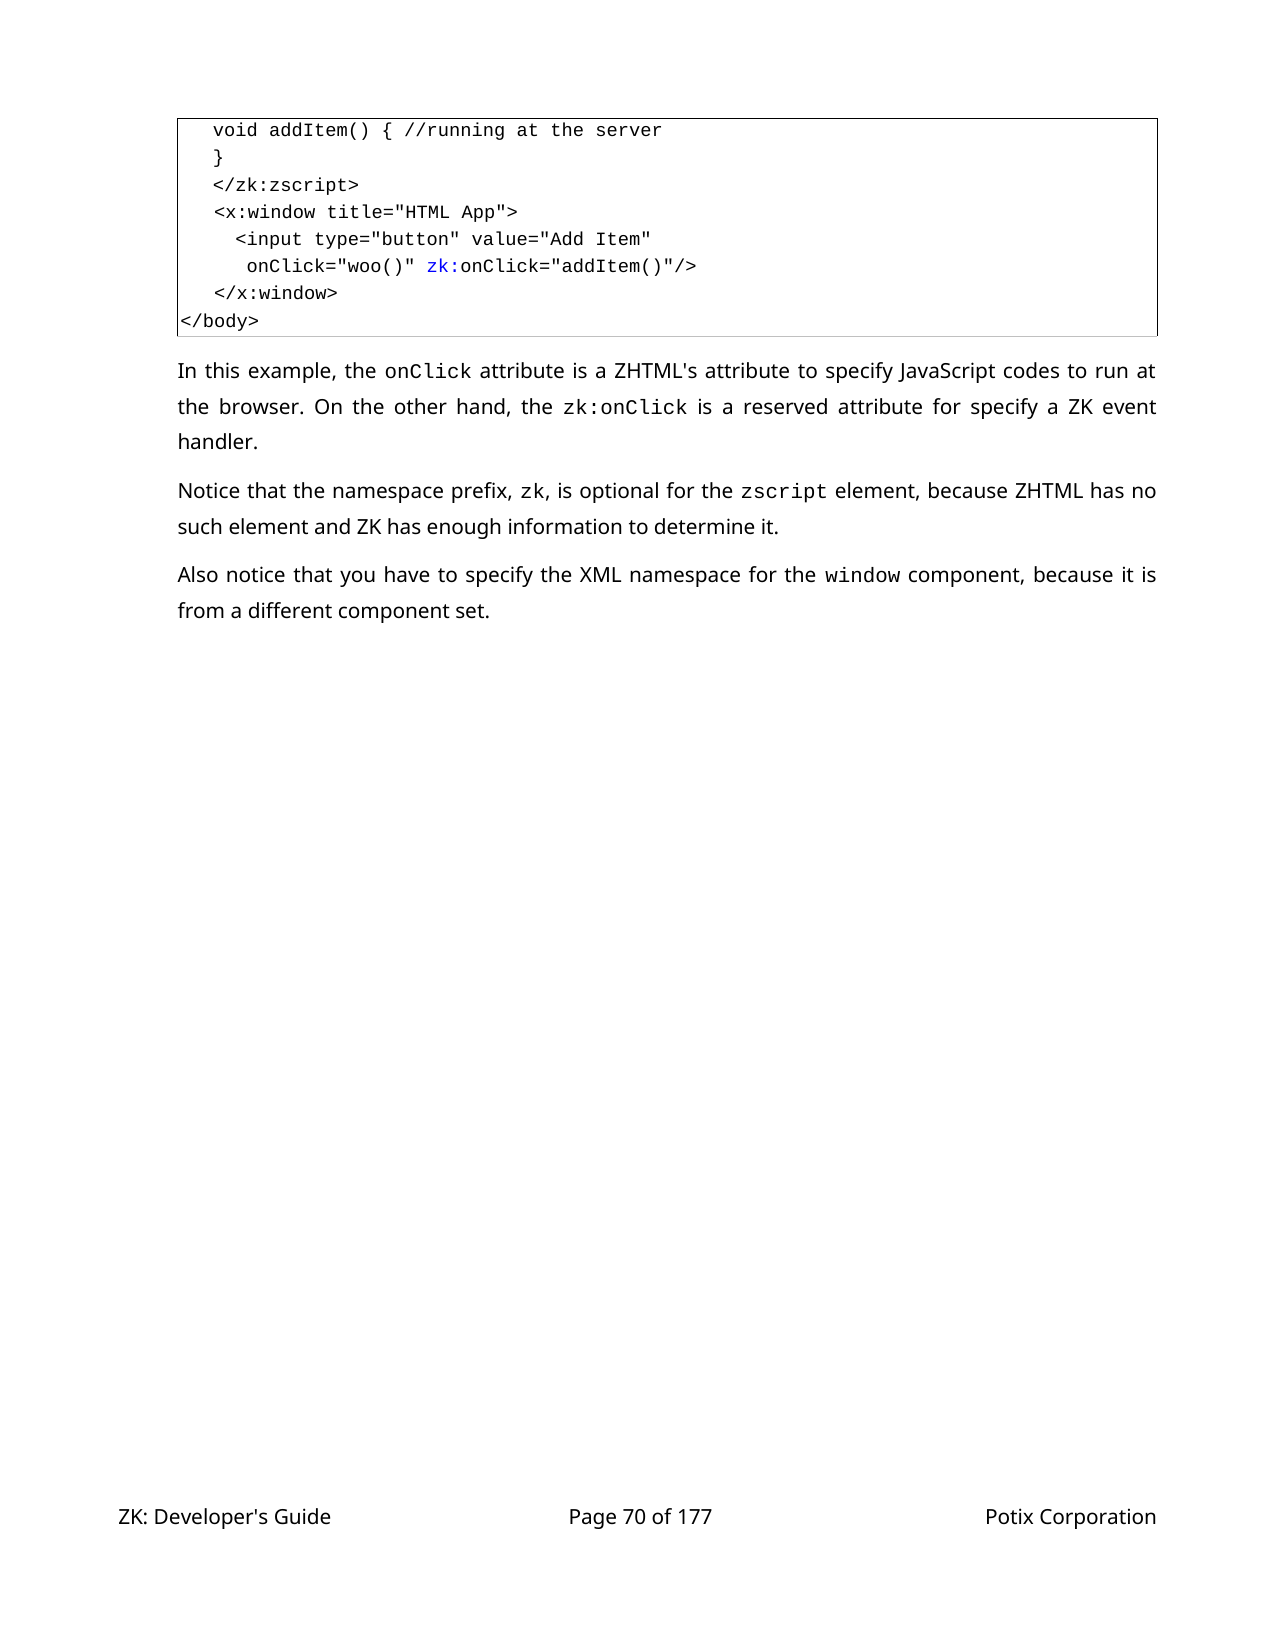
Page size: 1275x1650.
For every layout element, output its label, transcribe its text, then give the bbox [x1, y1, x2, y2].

text void addItem() { //running at the server [178, 119, 1157, 142]
text } [178, 145, 1157, 169]
text Notice that the namespace prefix, zk, is optional for the zscript element, because ZHTML has no such element and ZK has enough information to determine it. [177, 476, 1157, 540]
text <x:window title="HTML App"> [178, 200, 1157, 224]
text onClick="woo()" zk:onClick="addItem()"/> [178, 254, 1157, 278]
text <input type="button" value="Add Item" [178, 227, 1157, 251]
text In this example, the onClick attribute is a ZHTML's attribute to specify JavaScript codes to run at the browser. On the other hand, the zk:onClick is a reserved attribute for specify a ZK event handler. [177, 356, 1157, 456]
text </zk:zscript> [178, 172, 1157, 197]
text Also notice that you have to specify the XML namespace for the window component, because it is from a different component set. [177, 561, 1157, 624]
text </x:window> [178, 281, 1157, 306]
text </body> [178, 308, 1157, 336]
